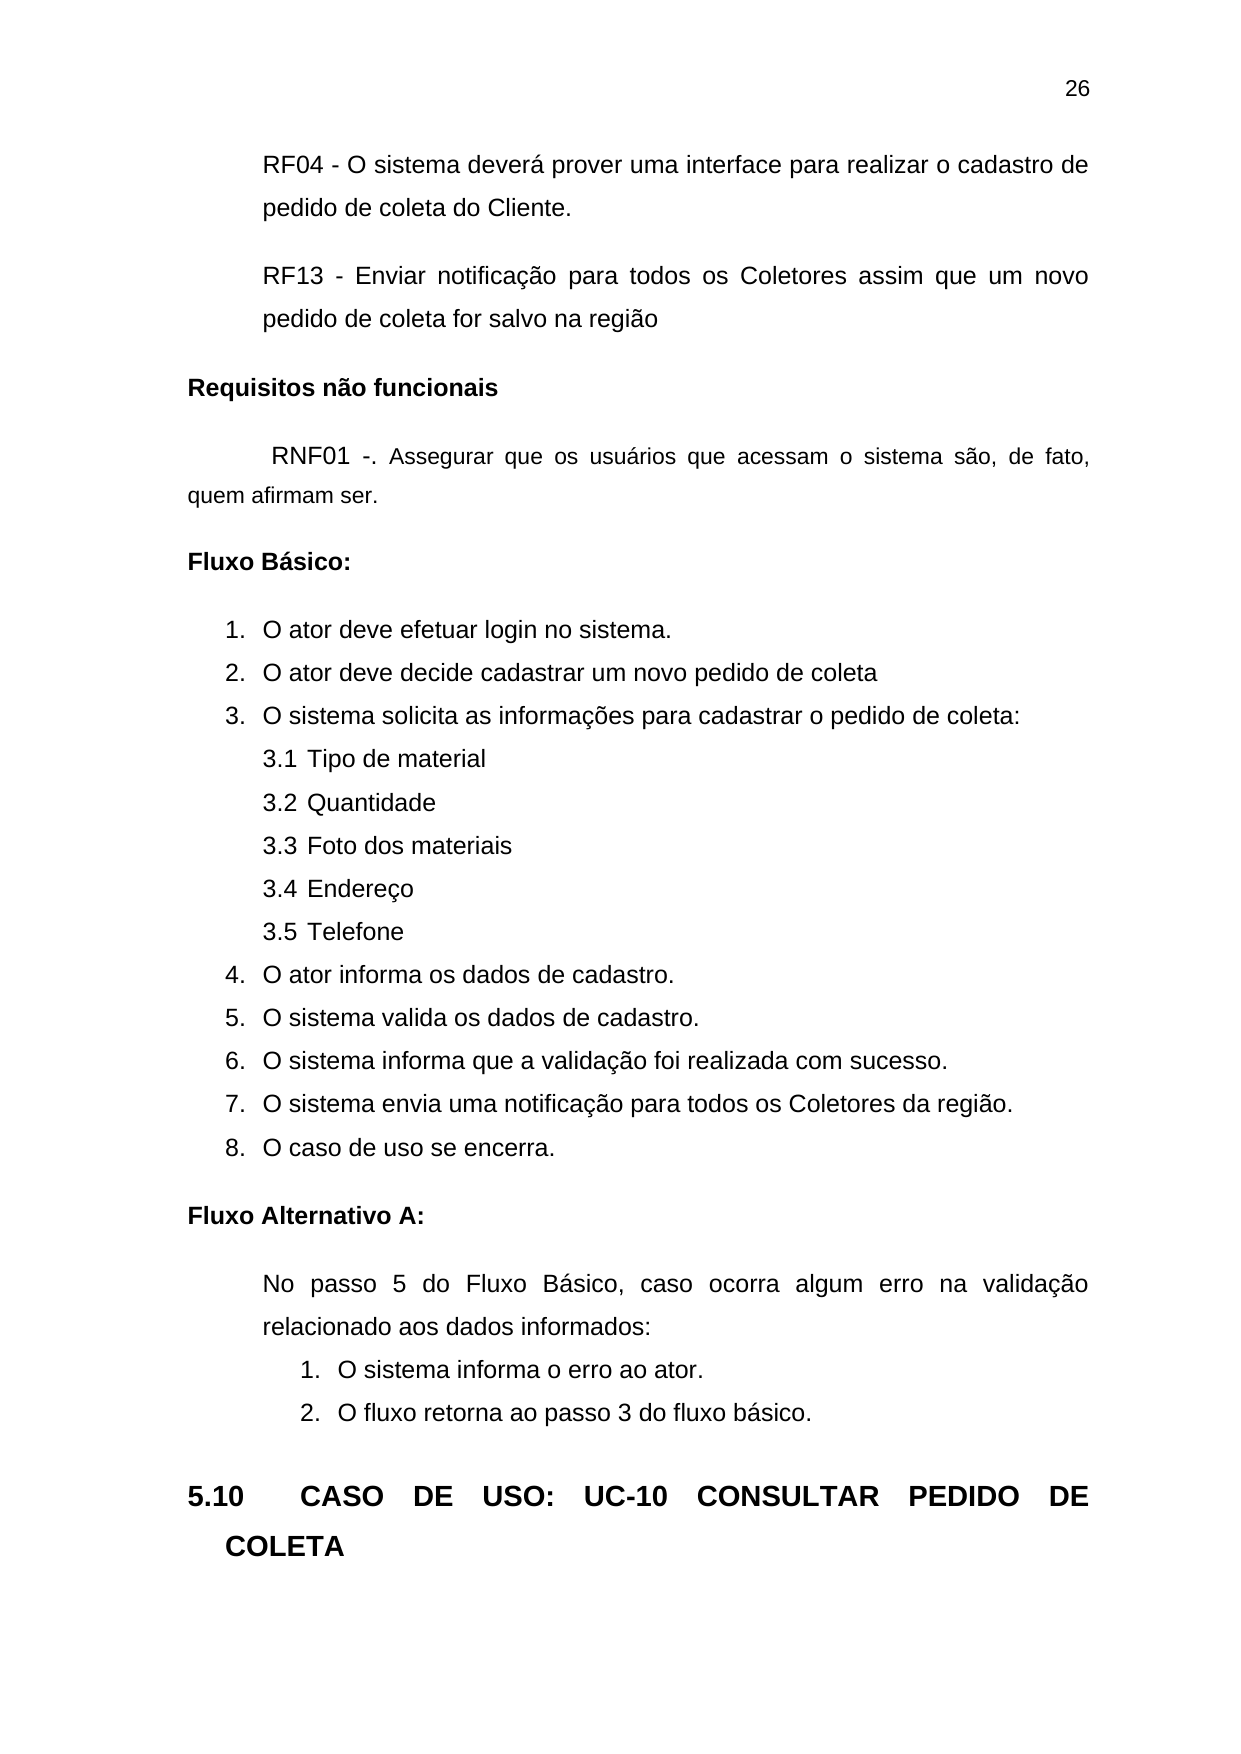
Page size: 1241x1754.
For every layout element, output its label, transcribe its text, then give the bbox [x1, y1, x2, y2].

text No passo 5 do Fluxo Básico, caso ocorra algum erro na validação relacionado aos dados informados: [262, 1269, 1090, 1341]
list O ator deve efetuar login no sistema. [225, 615, 1090, 644]
list O ator informa os dados de cadastro. [225, 960, 1090, 989]
text RNF01 -. Assegurar que os usuários que acessam o sistema são, de fato, quem afirmam ser. [187, 441, 1090, 509]
list O sistema informa que a validação foi realizada com sucesso. [225, 1046, 1090, 1075]
list Foto dos materiais [262, 831, 1090, 859]
list O fluxo retorna ao passo 3 do fluxo básico. [300, 1398, 1090, 1427]
text Requisitos não funcionais [187, 372, 1090, 401]
list O sistema valida os dados de cadastro. [225, 1003, 1090, 1032]
list Quantidade [262, 788, 1090, 816]
list O sistema informa o erro ao ator. [300, 1355, 1090, 1384]
subtitle CASO DE USO: UC-10 CONSULTAR PEDIDO DE COLETA [187, 1479, 1090, 1563]
text Fluxo Alternativo A: [187, 1201, 1090, 1229]
list O caso de uso se encerra. [225, 1133, 1090, 1161]
list Tipo de material [262, 744, 1090, 773]
text RF13 - Enviar notificação para todos os Coletores assim que um novo pedido de coleta for salvo na região [262, 261, 1090, 333]
list O sistema solicita as informações para cadastrar o pedido de coleta: [225, 701, 1090, 730]
text RF04 - O sistema deverá prover uma interface para realizar o cadastro de pedido de coleta do Cliente. [262, 150, 1090, 222]
list Endereço [262, 874, 1090, 903]
text Fluxo Básico: [187, 547, 1090, 576]
list O ator deve decide cadastrar um novo pedido de coleta [225, 658, 1090, 687]
list O sistema envia uma notificação para todos os Coletores da região. [225, 1089, 1090, 1118]
list Telefone [262, 917, 1090, 946]
